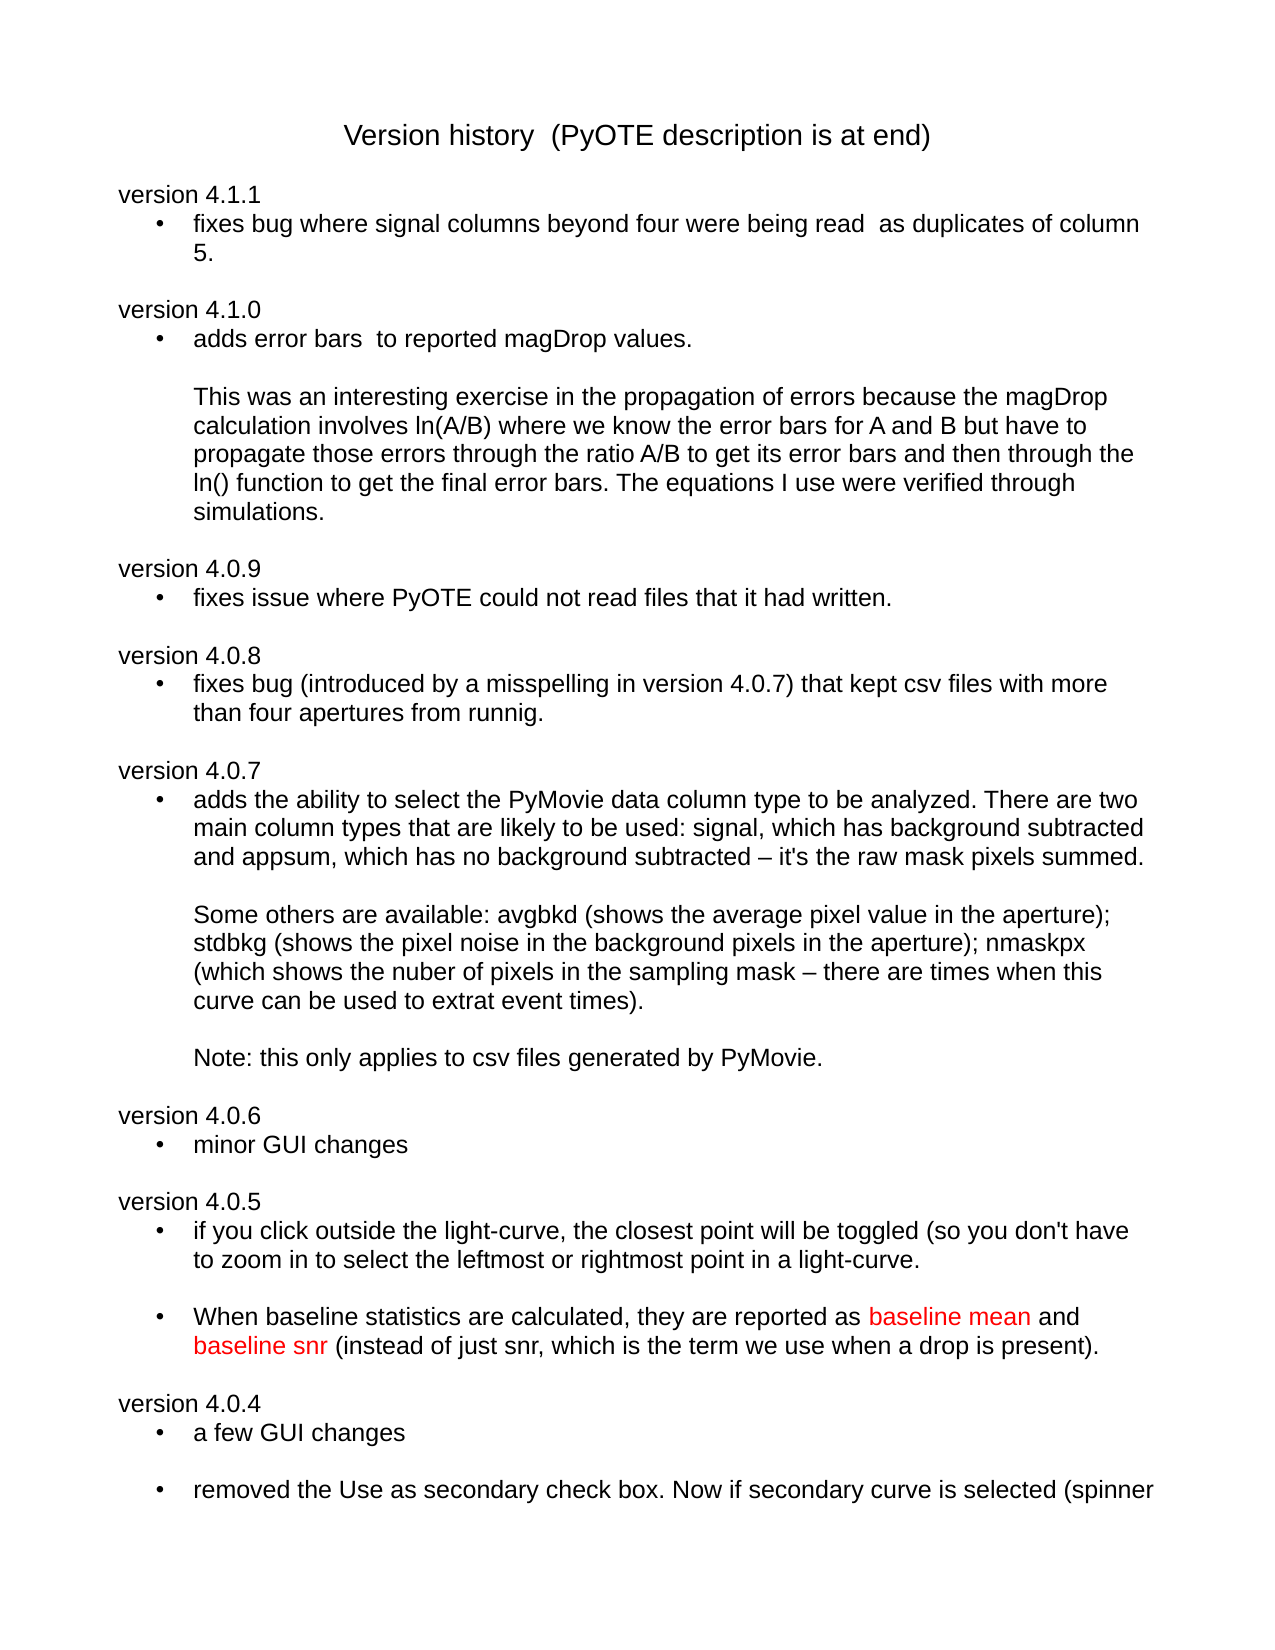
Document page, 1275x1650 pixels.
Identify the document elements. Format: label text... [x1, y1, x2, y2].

text version 4.1.1 [118, 180, 1157, 209]
list removed the Use as secondary check box. Now if secondary curve is selected (spinner [156, 1475, 1157, 1504]
list fixes bug where signal columns beyond four were being read as duplicates of column 5. [156, 209, 1157, 296]
text version 4.1.0 [118, 296, 1157, 324]
text version 4.0.4 [118, 1389, 1157, 1417]
list fixes bug (introduced by a misspelling in version 4.0.7) that kept csv files with more than four apertures from runnig. [156, 669, 1157, 756]
text version 4.0.8 [118, 641, 1157, 669]
list a few GUI changes [156, 1417, 1157, 1475]
list fixes issue where PyOTE could not read files that it had written. [156, 583, 1157, 641]
list adds error bars to reported magDrop values. This was an interesting exercise in the propagation of errors because the magDrop calculation involves ln(A/B) where we know the error bars for A and B but have to propagate those errors through the ratio A/B to get its error bars and then through the ln() function to get the final error bars. The equations I use were verified through simulations. [156, 324, 1157, 554]
text version 4.0.9 [118, 554, 1157, 583]
list minor GUI changes [156, 1130, 1157, 1187]
text version 4.0.7 [118, 756, 1157, 784]
text version 4.0.5 [118, 1187, 1157, 1216]
list if you click outside the light-curve, the closest point will be toggled (so you don't have to zoom in to select the leftmost or rightmost point in a light-curve. [156, 1216, 1157, 1302]
list When baseline statistics are calculated, they are reported as baseline mean and baseline snr (instead of just snr, which is the term we use when a drop is present). [156, 1302, 1157, 1389]
list adds the ability to select the PyMovie data column type to be analyzed. There are two main column types that are likely to be used: signal, which has background subtracted and appsum, which has no background subtracted – it's the raw mask pixels summed. Some others are available: avgbkd (shows the average pixel value in the aperture); stdbkg (shows the pixel noise in the background pixels in the aperture); nmaskpx (which shows the nuber of pixels in the sampling mask – there are times when this curve can be used to extrat event times). Note: this only applies to csv files generated by PyMovie. [156, 784, 1157, 1101]
text Version history (PyOTE description is at end) [118, 118, 1157, 152]
text version 4.0.6 [118, 1101, 1157, 1130]
